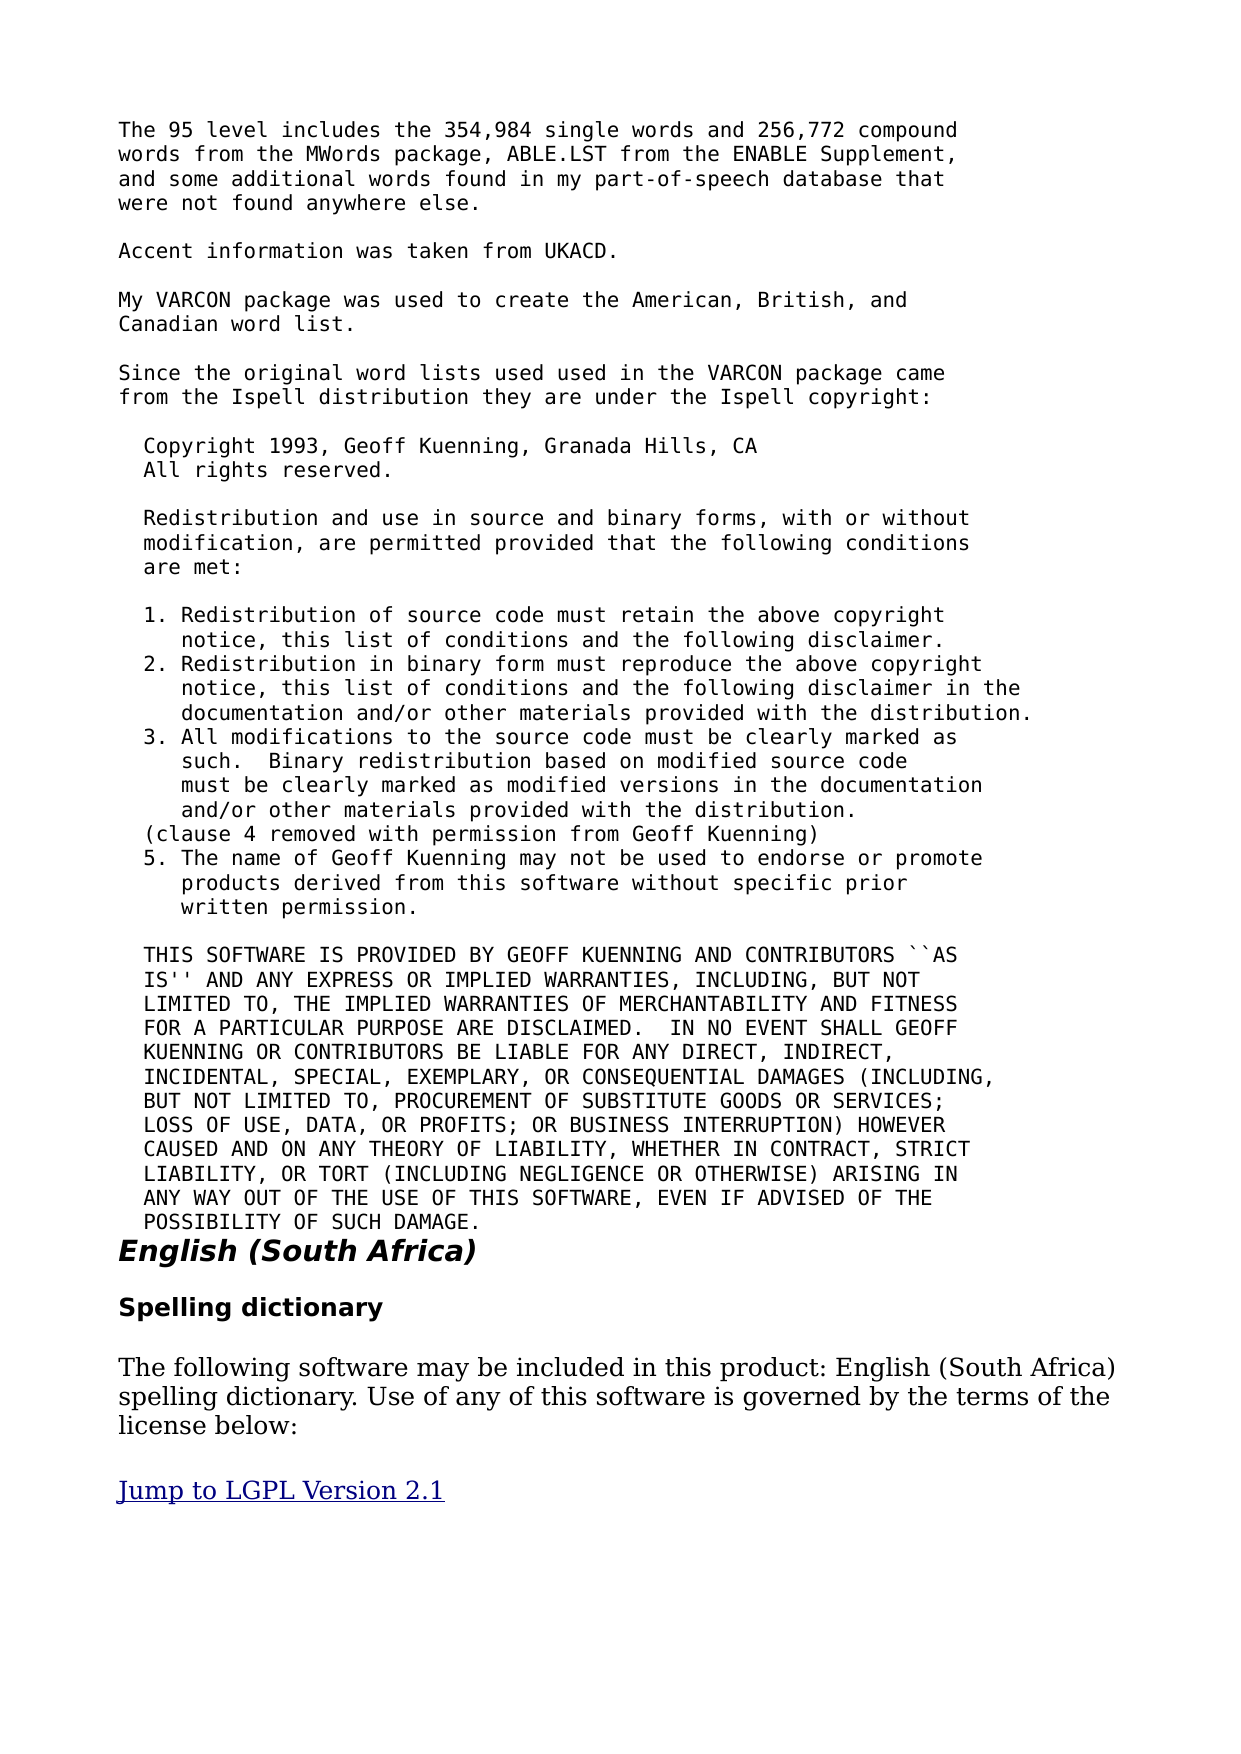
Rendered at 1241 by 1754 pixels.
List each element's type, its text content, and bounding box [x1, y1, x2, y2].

text notice, this list of conditions and the following disclaimer. [118, 628, 1122, 652]
text Since the original word lists used used in the VARCON package came [118, 361, 1122, 385]
text IS'' AND ANY EXPRESS OR IMPLIED WARRANTIES, INCLUDING, BUT NOT [118, 968, 1122, 992]
text modification, are permitted provided that the following conditions [118, 531, 1122, 555]
text FOR A PARTICULAR PURPOSE ARE DISCLAIMED. IN NO EVENT SHALL GEOFF [118, 1016, 1122, 1040]
text 3. All modifications to the source code must be clearly marked as [118, 725, 1122, 749]
text and some additional words found in my part-of-speech database that [118, 167, 1122, 191]
text THIS SOFTWARE IS PROVIDED BY GEOFF KUENNING AND CONTRIBUTORS ``AS [118, 943, 1122, 968]
text such. Binary redistribution based on modified source code [118, 749, 1122, 773]
text BUT NOT LIMITED TO, PROCUREMENT OF SUBSTITUTE GOODS OR SERVICES; [118, 1089, 1122, 1113]
text 5. The name of Geoff Kuenning may not be used to endorse or promote [118, 846, 1122, 871]
text Jump to LGPL Version 2.1 [118, 1476, 1122, 1505]
subtitle Spelling dictionary [118, 1293, 1122, 1323]
text were not found anywhere else. [118, 191, 1122, 215]
text INCIDENTAL, SPECIAL, EXEMPLARY, OR CONSEQUENTIAL DAMAGES (INCLUDING, [118, 1065, 1122, 1089]
text LIMITED TO, THE IMPLIED WARRANTIES OF MERCHANTABILITY AND FITNESS [118, 992, 1122, 1016]
text notice, this list of conditions and the following disclaimer in the [118, 676, 1122, 701]
text 2. Redistribution in binary form must reproduce the above copyright [118, 652, 1122, 676]
text and/or other materials provided with the distribution. [118, 798, 1122, 822]
text (clause 4 removed with permission from Geoff Kuenning) [118, 822, 1122, 846]
text Canadian word list. [118, 312, 1122, 337]
text LOSS OF USE, DATA, OR PROFITS; OR BUSINESS INTERRUPTION) HOWEVER [118, 1113, 1122, 1137]
text documentation and/or other materials provided with the distribution. [118, 701, 1122, 725]
text CAUSED AND ON ANY THEORY OF LIABILITY, WHETHER IN CONTRACT, STRICT [118, 1137, 1122, 1162]
text Redistribution and use in source and binary forms, with or without [118, 506, 1122, 531]
text 1. Redistribution of source code must retain the above copyright [118, 603, 1122, 628]
text Accent information was taken from UKACD. [118, 239, 1122, 264]
text ANY WAY OUT OF THE USE OF THIS SOFTWARE, EVEN IF ADVISED OF THE [118, 1186, 1122, 1210]
text must be clearly marked as modified versions in the documentation [118, 773, 1122, 798]
text LIABILITY, OR TORT (INCLUDING NEGLIGENCE OR OTHERWISE) ARISING IN [118, 1162, 1122, 1186]
text POSSIBILITY OF SUCH DAMAGE. [118, 1210, 1122, 1234]
text The 95 level includes the 354,984 single words and 256,772 compound [118, 118, 1122, 142]
text Copyright 1993, Geoff Kuenning, Granada Hills, CA [118, 434, 1122, 458]
text words from the MWords package, ABLE.LST from the ENABLE Supplement, [118, 142, 1122, 167]
text KUENNING OR CONTRIBUTORS BE LIABLE FOR ANY DIRECT, INDIRECT, [118, 1040, 1122, 1065]
text written permission. [118, 895, 1122, 919]
text My VARCON package was used to create the American, British, and [118, 288, 1122, 312]
text All rights reserved. [118, 458, 1122, 482]
text from the Ispell distribution they are under the Ispell copyright: [118, 385, 1122, 409]
subtitle English (South Africa) [118, 1234, 1122, 1268]
text The following software may be included in this product: English (South Africa) spelling dictionary. Use of any of this software is governed by the terms of the license below: [118, 1353, 1122, 1440]
text products derived from this software without specific prior [118, 871, 1122, 895]
text are met: [118, 555, 1122, 579]
